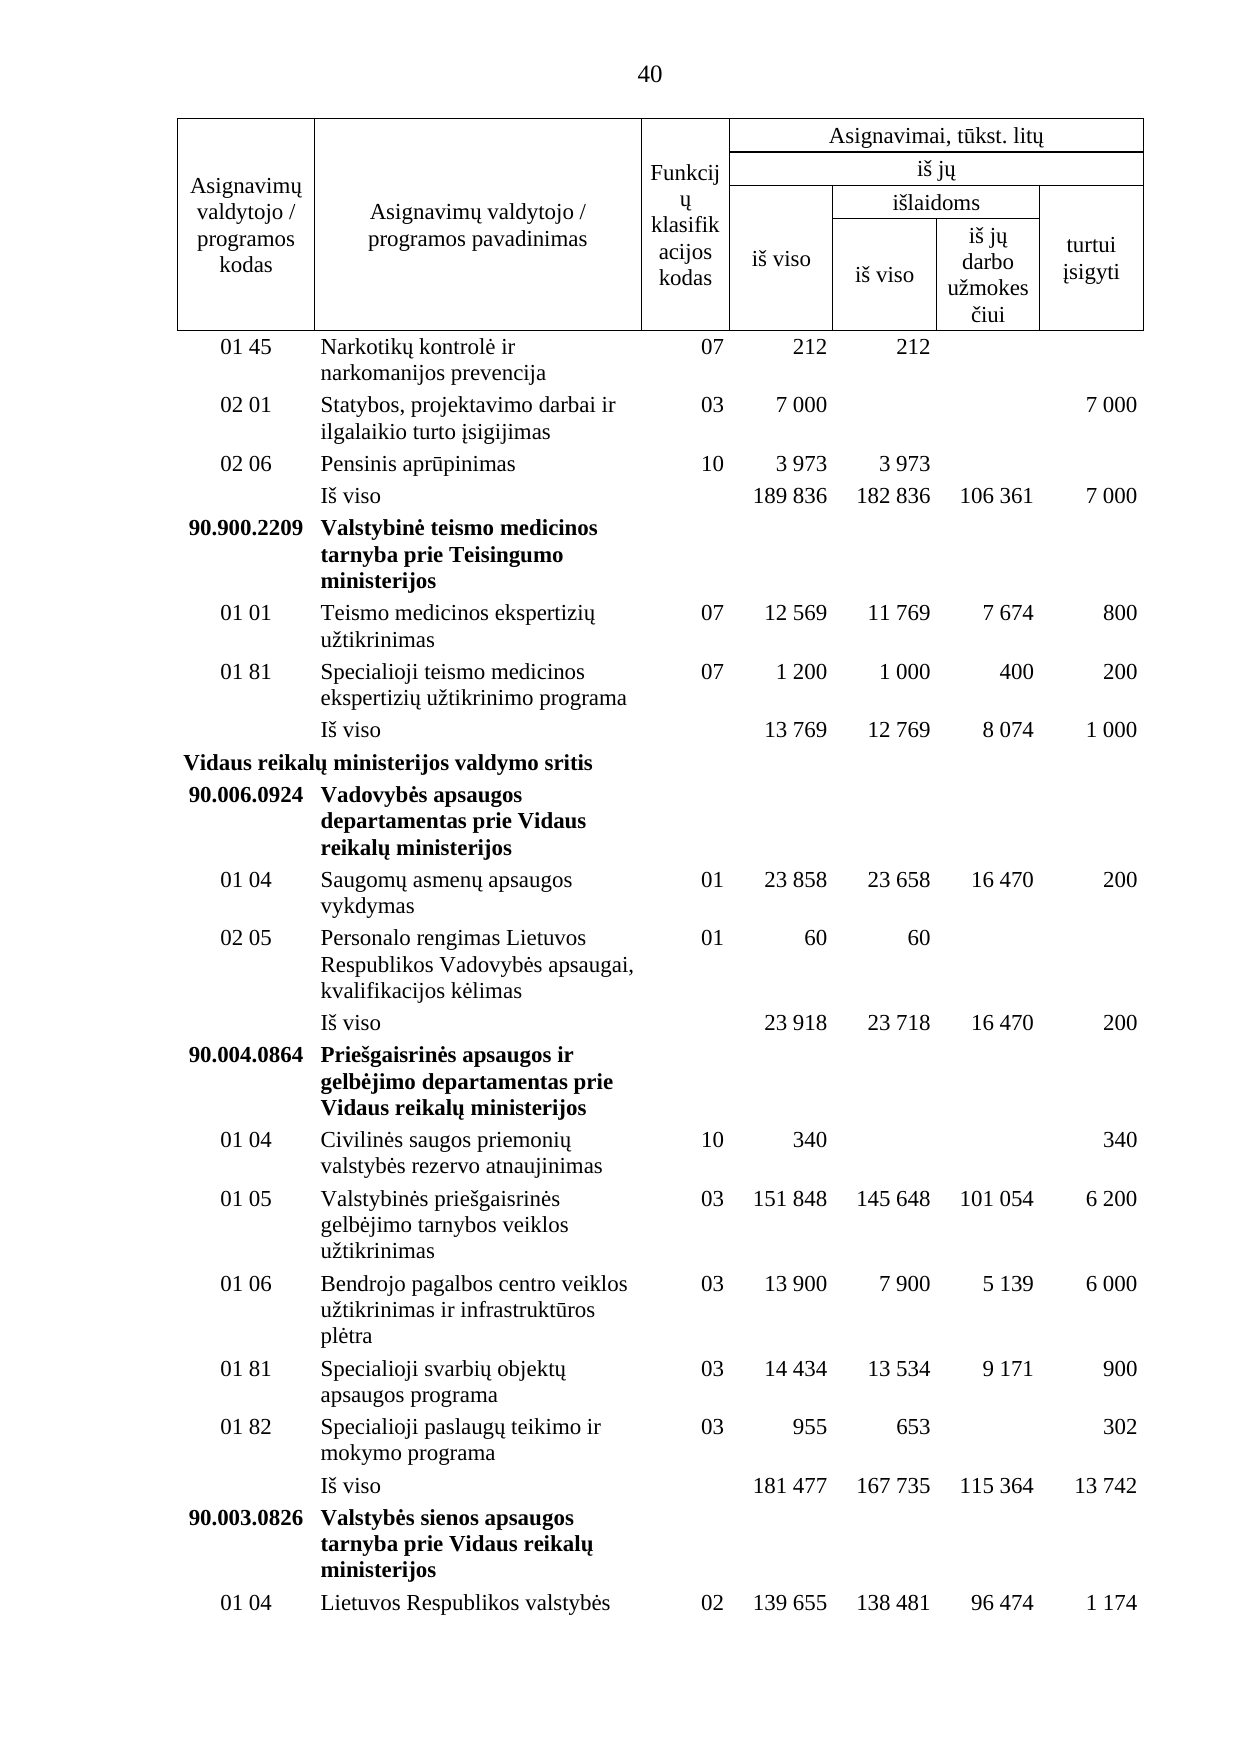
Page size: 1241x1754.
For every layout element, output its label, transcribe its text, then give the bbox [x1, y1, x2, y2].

table_cell [936, 389, 1039, 447]
table_cell iš viso [833, 219, 936, 330]
table_cell 182 836 [833, 479, 936, 512]
table_cell [936, 778, 1039, 863]
table_cell 03 [641, 389, 729, 447]
table_cell 96 474 [936, 1586, 1039, 1618]
table_cell 7 900 [833, 1267, 936, 1352]
table_cell [936, 512, 1039, 596]
table_cell 151 848 [730, 1182, 833, 1267]
table_cell 8 074 [936, 714, 1039, 746]
table_cell 90.006.0924 [177, 778, 314, 863]
table_cell [833, 1501, 936, 1586]
table_cell [730, 512, 833, 596]
table_cell 340 [1040, 1123, 1143, 1182]
table_cell išlaidoms [833, 186, 1039, 218]
table_cell 3 973 [730, 447, 833, 479]
table_cell [1040, 447, 1143, 479]
table_cell 02 06 [177, 447, 314, 479]
table_cell 07 [641, 596, 729, 655]
table_cell [936, 921, 1039, 1006]
table_cell Valstybinė teismo medicinos tarnyba prie Teisingumo ministerijos [315, 512, 641, 596]
table_cell [936, 1123, 1039, 1182]
table_cell 01 04 [177, 1123, 314, 1182]
table_cell [833, 1039, 936, 1123]
table_cell 07 [641, 655, 729, 713]
table_cell Vidaus reikalų ministerijos valdymo sritis [177, 746, 641, 778]
table_cell turtui įsigyti [1040, 186, 1143, 330]
table_cell [641, 1469, 729, 1501]
table_cell 13 900 [730, 1267, 833, 1352]
table_cell 212 [730, 331, 833, 389]
table_cell 03 [641, 1182, 729, 1267]
table_cell Personalo rengimas Lietuvos Respublikos Vadovybės apsaugai, kvalifikacijos kėlimas [315, 921, 641, 1006]
table_cell 181 477 [730, 1469, 833, 1501]
table_cell 01 05 [177, 1182, 314, 1267]
table_cell Specialioji teismo medicinos ekspertizių užtikrinimo programa [315, 655, 641, 713]
table_cell 01 81 [177, 1352, 314, 1410]
table_cell 01 82 [177, 1410, 314, 1469]
table_cell [730, 746, 833, 778]
table_cell 1 000 [1040, 714, 1143, 746]
table_cell [1040, 921, 1143, 1006]
table_cell [641, 746, 729, 778]
table_header Asignavimų valdytojo / programos kodas [178, 119, 314, 330]
table_cell 1 000 [833, 655, 936, 713]
table_cell [833, 512, 936, 596]
table_cell [177, 479, 314, 512]
table_cell 7 000 [1040, 389, 1143, 447]
table_cell [1040, 1501, 1143, 1586]
table_cell [936, 1501, 1039, 1586]
table_cell 145 648 [833, 1182, 936, 1267]
table_cell 212 [833, 331, 936, 389]
table_cell [177, 714, 314, 746]
table_cell Valstybės sienos apsaugos tarnyba prie Vidaus reikalų ministerijos [315, 1501, 641, 1586]
table_cell Civilinės saugos priemonių valstybės rezervo atnaujinimas [315, 1123, 641, 1182]
table_cell [641, 778, 729, 863]
table_cell [936, 1410, 1039, 1469]
table_cell 01 04 [177, 863, 314, 921]
table_cell 60 [833, 921, 936, 1006]
table_cell 189 836 [730, 479, 833, 512]
table_cell 5 139 [936, 1267, 1039, 1352]
table_cell 23 858 [730, 863, 833, 921]
table_cell 800 [1040, 596, 1143, 655]
table_cell [1040, 1039, 1143, 1123]
table_cell [936, 331, 1039, 389]
table_cell 01 [641, 921, 729, 1006]
table_cell 6 200 [1040, 1182, 1143, 1267]
table_cell [641, 1006, 729, 1038]
table_cell [730, 778, 833, 863]
table_cell [641, 1501, 729, 1586]
table_cell 01 81 [177, 655, 314, 713]
table_cell 138 481 [833, 1586, 936, 1618]
table_cell [177, 1006, 314, 1038]
table_cell 955 [730, 1410, 833, 1469]
table_cell Specialioji svarbių objektų apsaugos programa [315, 1352, 641, 1410]
table_cell [833, 1123, 936, 1182]
table_cell 01 01 [177, 596, 314, 655]
table_cell 1 200 [730, 655, 833, 713]
table_cell 302 [1040, 1410, 1143, 1469]
table_cell 167 735 [833, 1469, 936, 1501]
table_cell [641, 512, 729, 596]
table_cell [177, 1469, 314, 1501]
table_cell 16 470 [936, 1006, 1039, 1038]
table_cell 90.003.0826 [177, 1501, 314, 1586]
table_cell 01 45 [177, 331, 314, 389]
table_cell [833, 746, 936, 778]
table_cell 13 534 [833, 1352, 936, 1410]
table_cell [936, 746, 1039, 778]
table_cell Vadovybės apsaugos departamentas prie Vidaus reikalų ministerijos [315, 778, 641, 863]
table_cell [730, 1039, 833, 1123]
table_cell Iš viso [315, 479, 641, 512]
table_cell 02 01 [177, 389, 314, 447]
table_cell Statybos, projektavimo darbai ir ilgalaikio turto įsigijimas [315, 389, 641, 447]
table_cell 13 742 [1040, 1469, 1143, 1501]
table_cell 200 [1040, 655, 1143, 713]
table_header Asignavimų valdytojo / programos pavadinimas [315, 119, 641, 330]
table_cell 200 [1040, 863, 1143, 921]
table_cell Pensinis aprūpinimas [315, 447, 641, 479]
table_cell 400 [936, 655, 1039, 713]
table_cell 60 [730, 921, 833, 1006]
table_cell 106 361 [936, 479, 1039, 512]
table_cell 115 364 [936, 1469, 1039, 1501]
table_cell 1 174 [1040, 1586, 1143, 1618]
table_cell 14 434 [730, 1352, 833, 1410]
table_cell 900 [1040, 1352, 1143, 1410]
table_cell 07 [641, 331, 729, 389]
table_cell 01 04 [177, 1586, 314, 1618]
table_cell 03 [641, 1410, 729, 1469]
table_cell iš viso [730, 186, 832, 330]
table_cell 7 000 [730, 389, 833, 447]
table_cell iš jų [730, 153, 1143, 184]
table_cell 23 918 [730, 1006, 833, 1038]
table_cell Specialioji paslaugų teikimo ir mokymo programa [315, 1410, 641, 1469]
table_cell [936, 447, 1039, 479]
table_cell Lietuvos Respublikos valstybės [315, 1586, 641, 1618]
table_cell 13 769 [730, 714, 833, 746]
table_cell 02 [641, 1586, 729, 1618]
table_cell [1040, 331, 1143, 389]
table_cell 10 [641, 1123, 729, 1182]
table_cell 3 973 [833, 447, 936, 479]
table_cell 12 569 [730, 596, 833, 655]
table_cell 12 769 [833, 714, 936, 746]
table_cell 139 655 [730, 1586, 833, 1618]
table_cell Iš viso [315, 1469, 641, 1501]
table_header Asignavimai, tūkst. litų [730, 119, 1143, 151]
table_cell [833, 389, 936, 447]
table_cell 01 [641, 863, 729, 921]
table_cell 11 769 [833, 596, 936, 655]
table_cell 01 06 [177, 1267, 314, 1352]
table_cell 23 658 [833, 863, 936, 921]
table_cell [1040, 778, 1143, 863]
table_cell 7 000 [1040, 479, 1143, 512]
table_cell Iš viso [315, 1006, 641, 1038]
table_cell 03 [641, 1267, 729, 1352]
table_cell 10 [641, 447, 729, 479]
table_cell Bendrojo pagalbos centro veiklos užtikrinimas ir infrastruktūros plėtra [315, 1267, 641, 1352]
table_cell [936, 1039, 1039, 1123]
table_cell [641, 479, 729, 512]
table_cell iš jų darbo užmokesčiui [937, 219, 1039, 330]
table_cell 340 [730, 1123, 833, 1182]
table_cell 02 05 [177, 921, 314, 1006]
table_cell 90.004.0864 [177, 1039, 314, 1123]
table_cell 23 718 [833, 1006, 936, 1038]
table_cell 7 674 [936, 596, 1039, 655]
table_cell 6 000 [1040, 1267, 1143, 1352]
table_cell 90.900.2209 [177, 512, 314, 596]
table_cell [730, 1501, 833, 1586]
table_cell [833, 778, 936, 863]
table_cell Saugomų asmenų apsaugos vykdymas [315, 863, 641, 921]
table_cell [641, 714, 729, 746]
table_cell [641, 1039, 729, 1123]
table_cell Iš viso [315, 714, 641, 746]
table_cell 101 054 [936, 1182, 1039, 1267]
table_cell 653 [833, 1410, 936, 1469]
table_cell 200 [1040, 1006, 1143, 1038]
table_cell [1040, 512, 1143, 596]
table_cell [1040, 746, 1143, 778]
table_cell 03 [641, 1352, 729, 1410]
table_cell 16 470 [936, 863, 1039, 921]
table_cell Narkotikų kontrolė ir narkomanijos prevencija [315, 331, 641, 389]
table_cell 9 171 [936, 1352, 1039, 1410]
table_cell Priešgaisrinės apsaugos ir gelbėjimo departamentas prie Vidaus reikalų ministerijos [315, 1039, 641, 1123]
table_cell Teismo medicinos ekspertizių užtikrinimas [315, 596, 641, 655]
table_cell Valstybinės priešgaisrinės gelbėjimo tarnybos veiklos užtikrinimas [315, 1182, 641, 1267]
table_header Funkcijų klasifikacijos kodas [642, 119, 729, 330]
